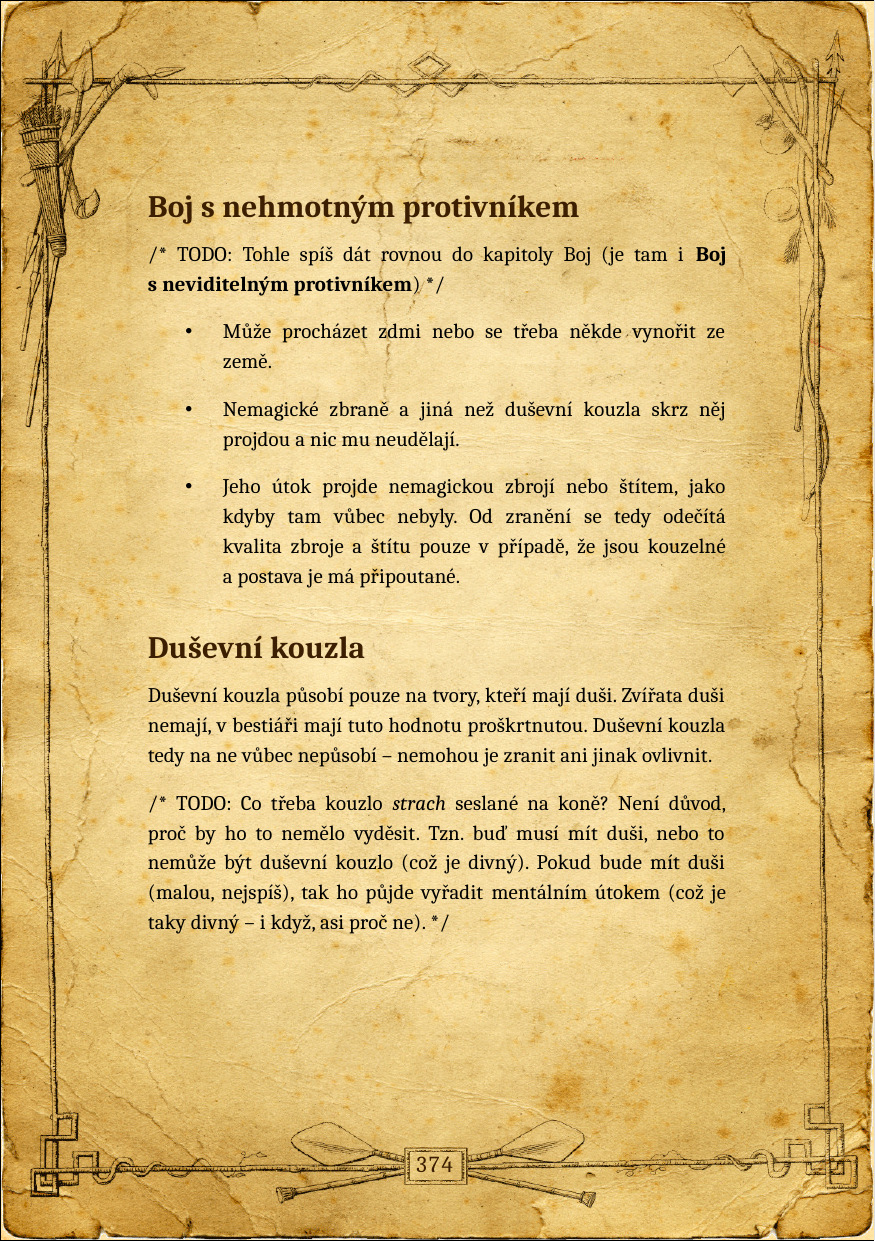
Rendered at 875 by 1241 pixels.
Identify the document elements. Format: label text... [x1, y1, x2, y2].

picture [1, 1, 874, 1240]
list Může procházet zdmi nebo se třeba někde vynořit ze země. [185, 320, 726, 374]
text /* TODO: Co třeba kouzlo strach seslané na koně? Není důvod, proč by ho to nemělo vyděsit. Tzn. buď musí mít duši, nebo to nemůže být duševní kouzlo (což je divný). Pokud bude mít duši (malou, nejspíš), tak ho půjde vyřadit mentálním útokem (což je taky divný – i⁠ když, asi proč ne). */ [148, 791, 726, 935]
subtitle Duševní kouzla [148, 630, 726, 666]
subtitle Boj s⁠ nehmotným protivníkem [148, 189, 726, 225]
list Jeho útok projde nemagickou zbrojí nebo štítem, jako kdyby tam vůbec nebyly. Od zranění se tedy odečítá kvalita zbroje a⁠ štítu pouze v⁠ případě, že jsou kouzelné a⁠ postava je má připoutané. [185, 475, 726, 589]
list Nemagické zbraně a⁠ jiná než duševní kouzla skrz něj projdou a⁠ nic mu neudělají. [185, 398, 726, 452]
text /* TODO: Tohle spíš dát rovnou do kapitoly Boj (je tam i⁠ Boj s⁠ neviditelným protivníkem) */ [148, 243, 726, 297]
text Duševní kouzla působí pouze na tvory, kteří mají duši. Zvířata duši nemají, v⁠ bestiáři mají tuto hodnotu proškrtnutou. Duševní kouzla tedy na ne vůbec nepůsobí – nemohou je zranit ani jinak ovlivnit. [148, 684, 726, 768]
